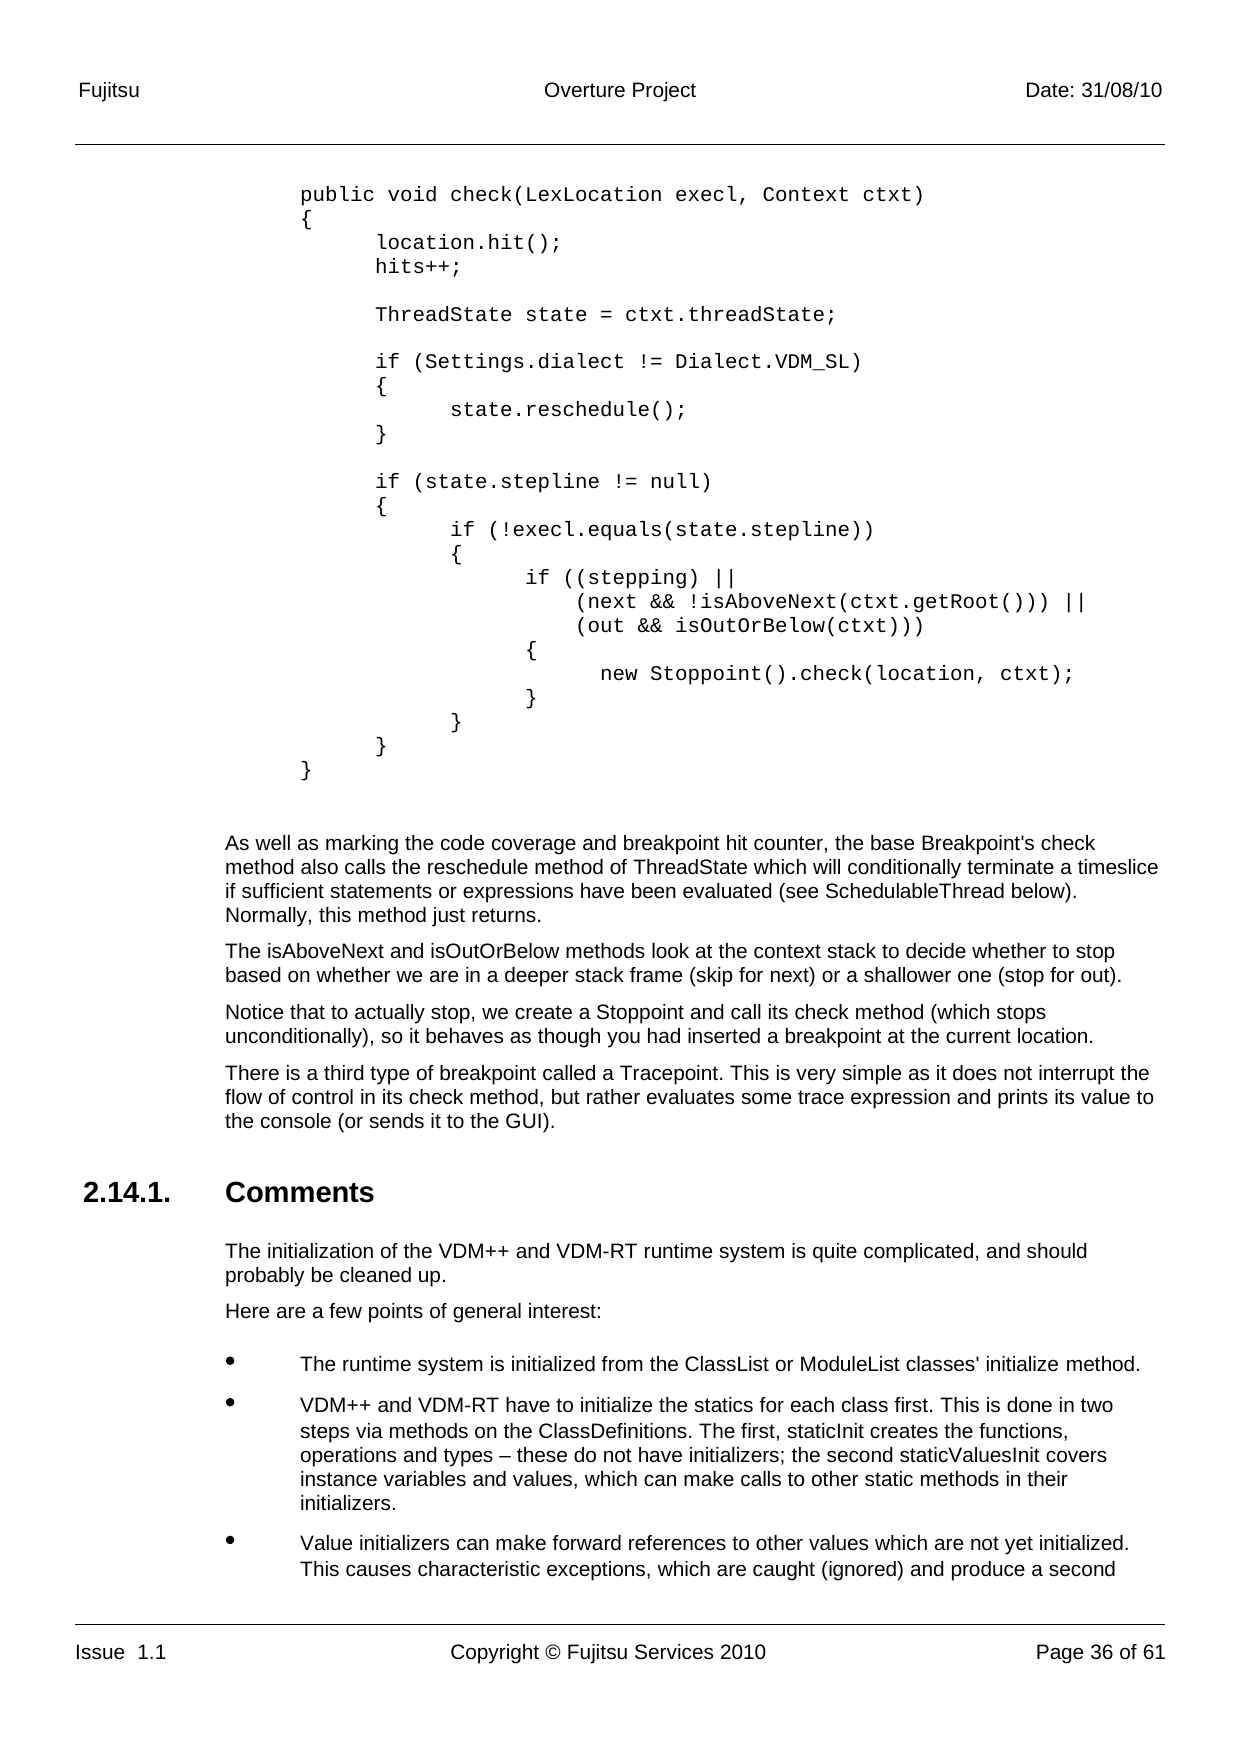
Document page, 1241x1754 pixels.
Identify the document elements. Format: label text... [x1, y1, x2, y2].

text new Stoppoint().check(location, ctxt); [225, 663, 1165, 687]
text } [225, 687, 1165, 711]
text public void check(LexLocation execl, Context ctxt) [225, 184, 1165, 208]
text Notice that to actually stop, we create a Stoppoint and call its check method (which stops unconditionally), so it behaves as though you had inserted a breakpoint at the current location. [225, 1000, 1165, 1048]
text The isAboveNext and isOutOrBelow methods look at the context stack to decide whether to stop based on whether we are in a deeper stack frame (skip for next) or a shallower one (stop for out). [225, 939, 1165, 987]
text { [225, 375, 1165, 399]
text As well as marking the code coverage and breakpoint hit counter, the base Breakpoint's check method also calls the reschedule method of ThreadState which will conditionally terminate a timeslice if sufficient statements or expressions have been evaluated (see SchedulableThread below). Normally, this method just returns. [225, 831, 1165, 927]
text { [225, 639, 1165, 663]
text if (!execl.equals(state.stepline)) [225, 519, 1165, 543]
text } [225, 759, 1165, 783]
text { [225, 495, 1165, 519]
text location.hit(); [225, 232, 1165, 256]
text { [225, 208, 1165, 232]
text if (state.stepline != null) [225, 471, 1165, 495]
subtitle Comments [75, 1175, 1165, 1209]
text (next && !isAboveNext(ctxt.getRoot())) || [225, 591, 1165, 615]
list The runtime system is initialized from the ClassList or ModuleList classes' initialize method. [225, 1351, 1165, 1377]
text if ((stepping) || [225, 567, 1165, 591]
text if (Settings.dialect != Dialect.VDM_SL) [225, 351, 1165, 375]
text } [225, 735, 1165, 759]
text There is a third type of breakpoint called a Tracepoint. This is very simple as it does not interrupt the flow of control in its check method, but rather evaluates some trace expression and prints its value to the console (or sends it to the GUI). [225, 1061, 1165, 1133]
text } [225, 711, 1165, 735]
text The initialization of the VDM++ and VDM-RT runtime system is quite complicated, and should probably be cleaned up. [225, 1239, 1165, 1287]
text Here are a few points of general interest: [225, 1299, 1165, 1323]
text hits++; [225, 256, 1165, 279]
list Value initializers can make forward references to other values which are not yet initialized. This causes characteristic exceptions, which are caught (ignored) and produce a second [225, 1530, 1165, 1581]
text state.reschedule(); [225, 399, 1165, 423]
text ThreadState state = ctxt.threadState; [225, 303, 1165, 327]
list VDM++ and VDM-RT have to initialize the statics for each class first. This is done in two steps via methods on the ClassDefinitions. The first, staticInit creates the functions, operations and types – these do not have initializers; the second staticValuesInit covers instance variables and values, which can make calls to other static methods in their initializers. [225, 1392, 1165, 1515]
text } [225, 423, 1165, 447]
text { [225, 543, 1165, 567]
text (out && isOutOrBelow(ctxt))) [225, 615, 1165, 639]
